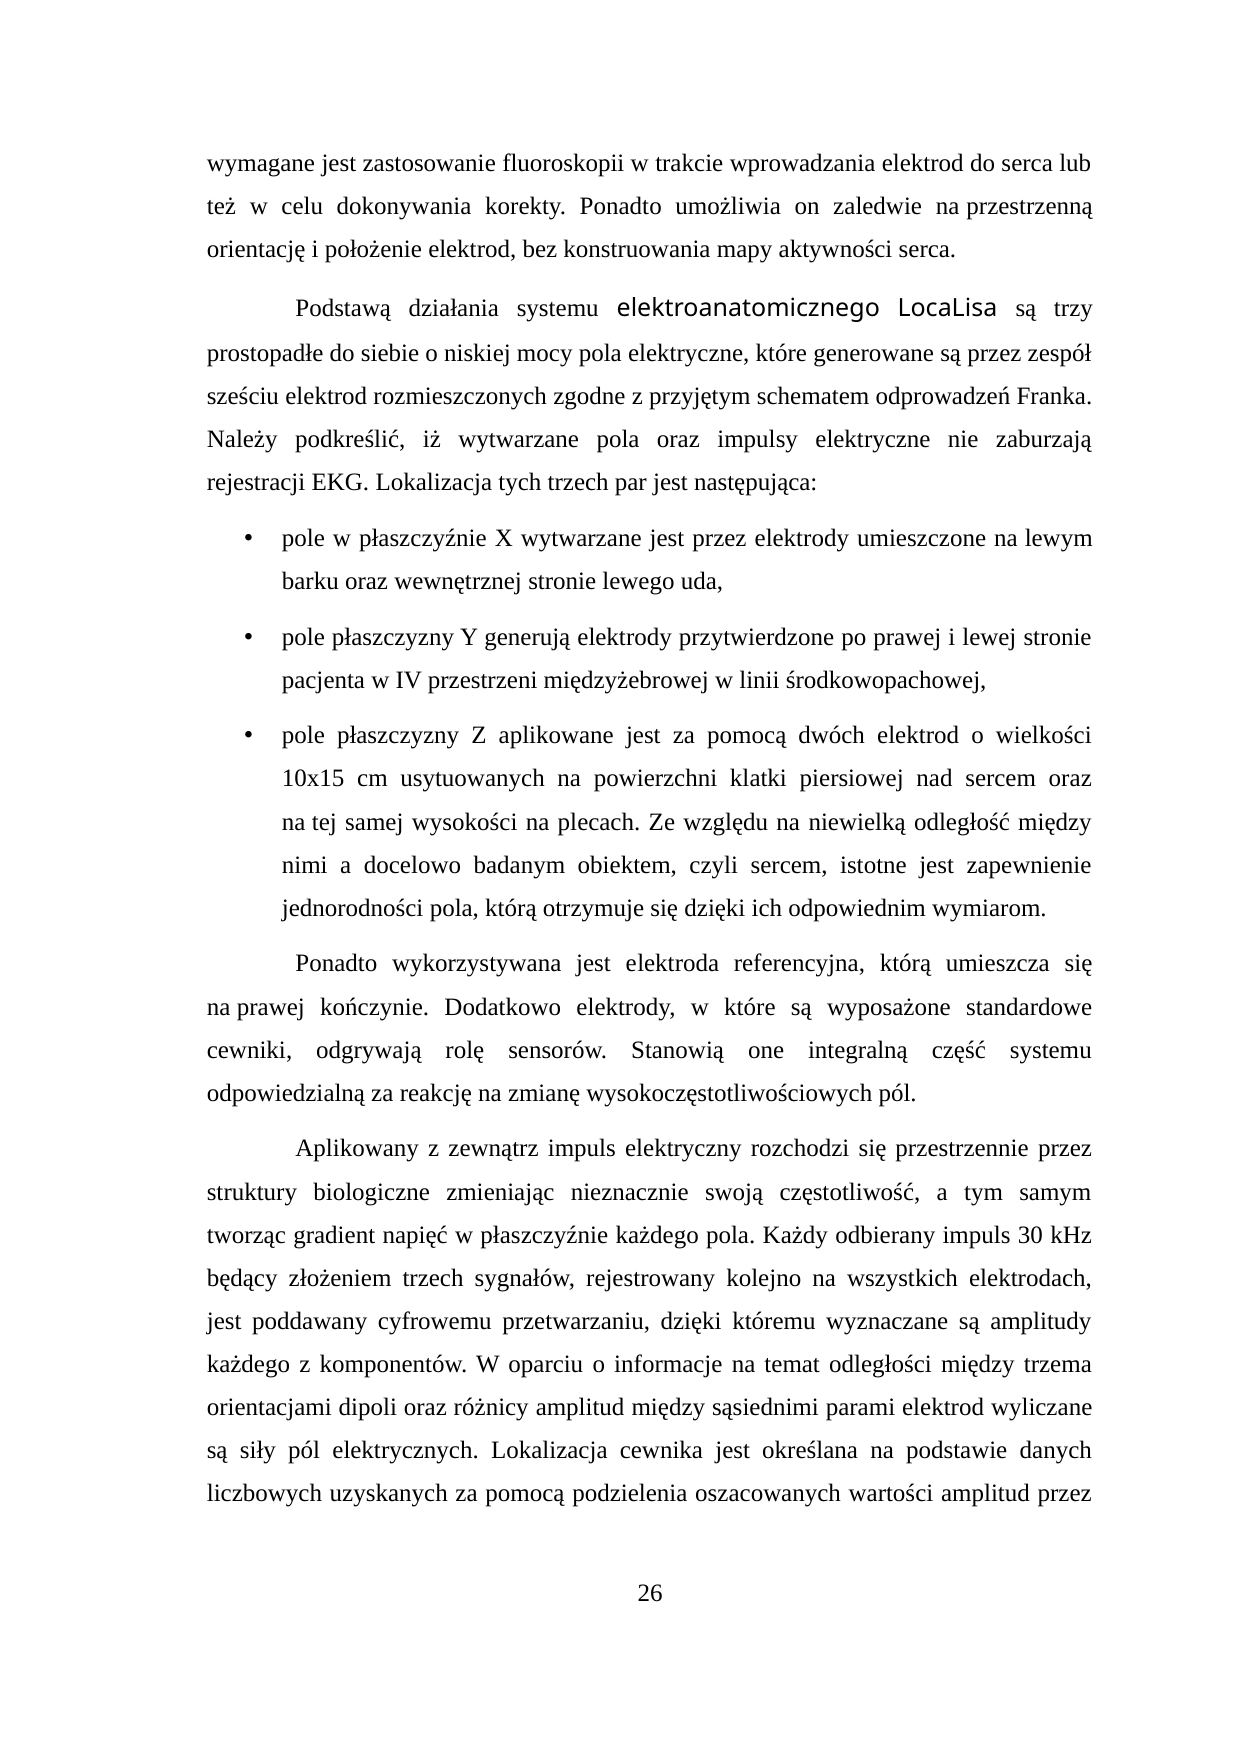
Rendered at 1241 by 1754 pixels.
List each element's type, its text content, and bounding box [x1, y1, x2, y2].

list pole w płaszczyźnie X wytwarzane jest przez elektrody umieszczone na lewym barku oraz wewnętrznej stronie lewego uda, [244, 523, 1093, 595]
text Podstawą działania systemu elektroanatomicznego LocaLisa są trzy prostopadłe do siebie o niskiej mocy pola elektryczne, które generowane są przez zespół sześciu elektrod rozmieszczonych zgodne z przyjętym schematem odprowadzeń Franka. Należy podkreślić, iż wytwarzane pola oraz impulsy elektryczne nie zaburzają rejestracji EKG. Lokalizacja tych trzech par jest następująca: [207, 289, 1093, 496]
text Ponadto wykorzystywana jest elektroda referencyjna, którą umieszcza się na prawej kończynie. Dodatkowo elektrody, w które są wyposażone standardowe cewniki, odgrywają rolę sensorów. Stanowią one integralną część systemu odpowiedzialną za reakcję na zmianę wysokoczęstotliwościowych pól. [207, 948, 1093, 1107]
text wymagane jest zastosowanie fluoroskopii w trakcie wprowadzania elektrod do serca lub też w celu dokonywania korekty. Ponadto umożliwia on zaledwie na przestrzenną orientację i położenie elektrod, bez konstruowania mapy aktywności serca. [207, 148, 1093, 263]
text Aplikowany z zewnątrz impuls elektryczny rozchodzi się przestrzennie przez struktury biologiczne zmieniając nieznacznie swoją częstotliwość, a tym samym tworząc gradient napięć w płaszczyźnie każdego pola. Każdy odbierany impuls 30 kHz będący złożeniem trzech sygnałów, rejestrowany kolejno na wszystkich elektrodach, jest poddawany cyfrowemu przetwarzaniu, dzięki któremu wyznaczane są amplitudy każdego z komponentów. W oparciu o informacje na temat odległości między trzema orientacjami dipoli oraz różnicy amplitud między sąsiednimi parami elektrod wyliczane są siły pól elektrycznych. Lokalizacja cewnika jest określana na podstawie danych liczbowych uzyskanych za pomocą podzielenia oszacowanych wartości amplitud przez [207, 1133, 1093, 1507]
list pole płaszczyzny Y generują elektrody przytwierdzone po prawej i lewej stronie pacjenta w IV przestrzeni międzyżebrowej w linii środkowopachowej, [244, 622, 1093, 693]
list pole płaszczyzny Z aplikowane jest za pomocą dwóch elektrod o wielkości 10x15 cm usytuowanych na powierzchni klatki piersiowej nad sercem oraz na tej samej wysokości na plecach. Ze względu na niewielką odległość między nimi a docelowo badanym obiektem, czyli sercem, istotne jest zapewnienie jednorodności pola, którą otrzymuje się dzięki ich odpowiednim wymiarom. [244, 720, 1093, 922]
